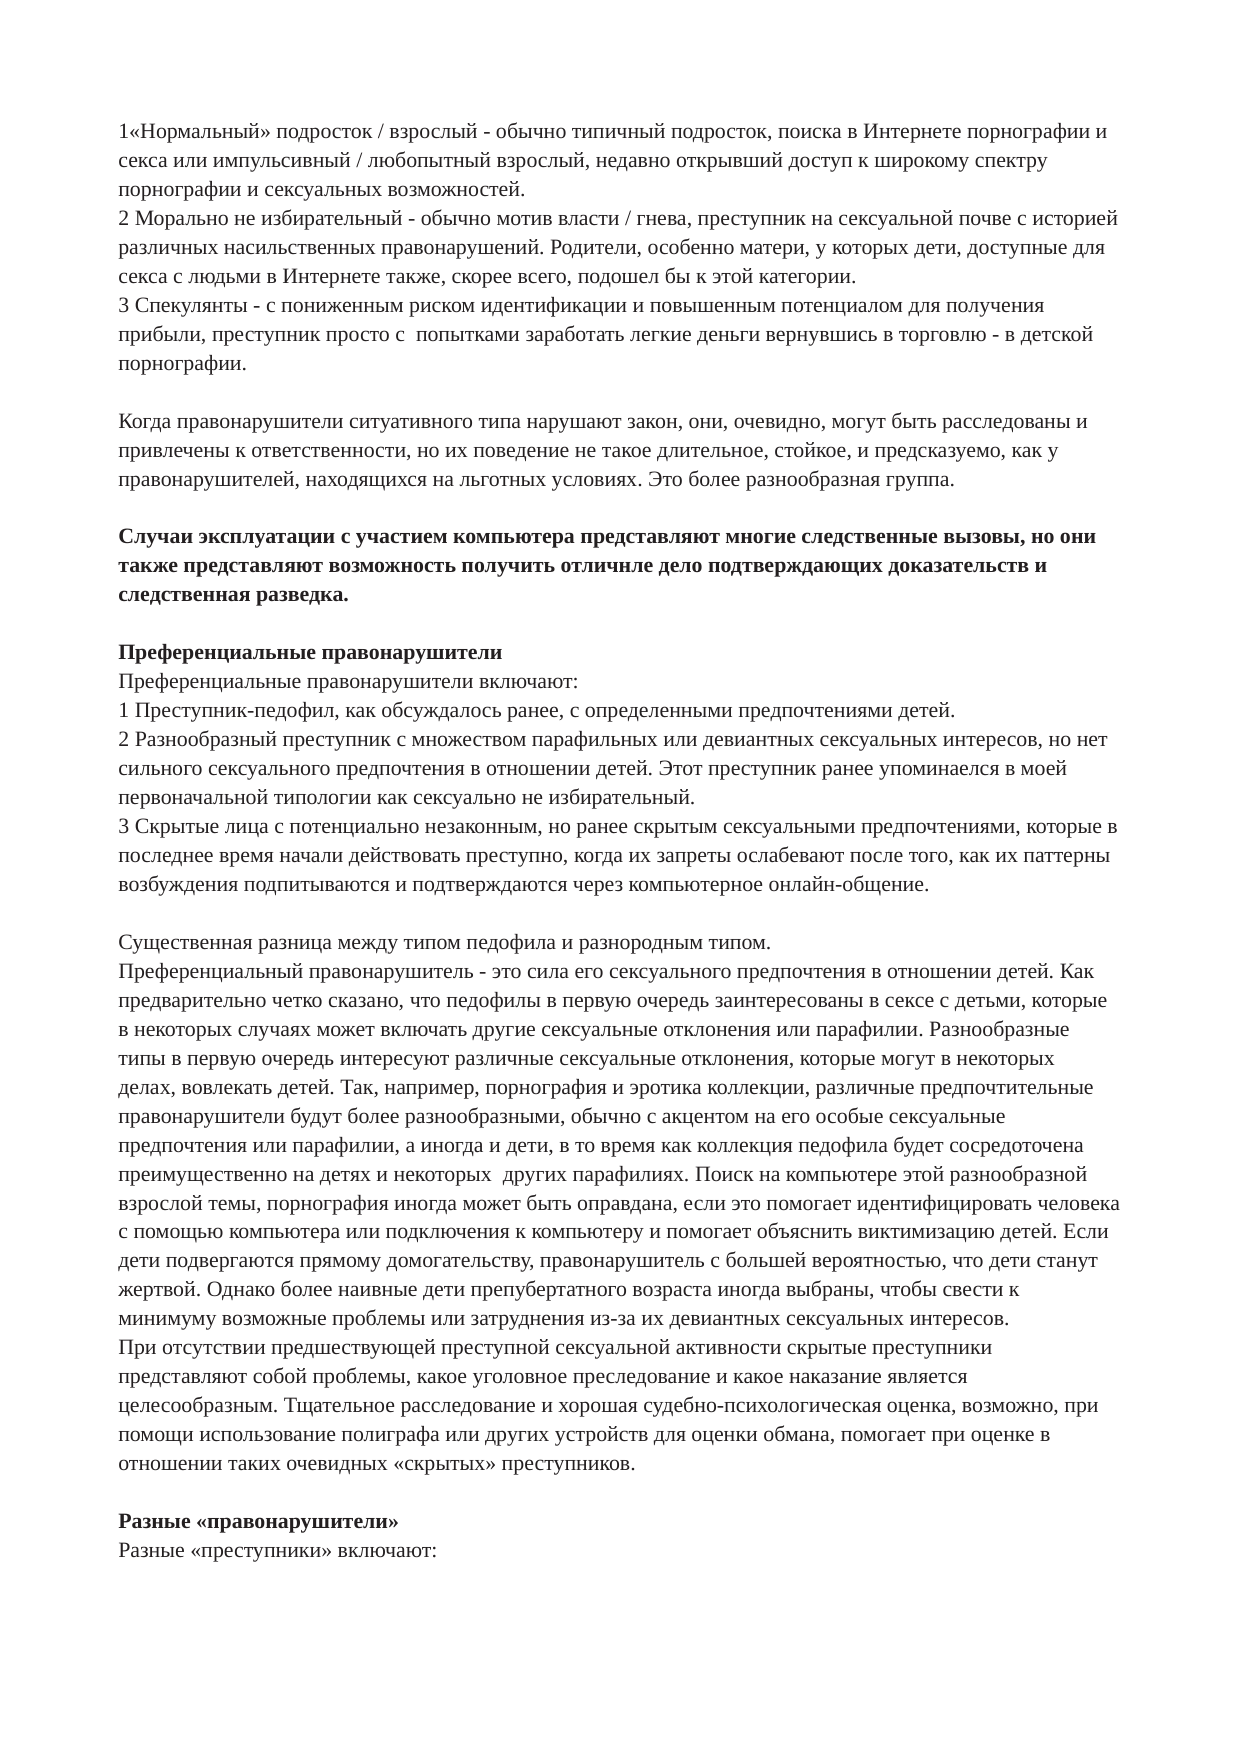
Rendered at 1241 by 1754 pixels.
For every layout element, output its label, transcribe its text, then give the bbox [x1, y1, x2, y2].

text 3 Скрытые лица с потенциально незаконным, но ранее скрытым сексуальными предпочтениями, которые в последнее время начали действовать преступно, когда их запреты ослабевают после того, как их паттерны возбуждения подпитываются и подтверждаются через компьютерное онлайн-общение. [118, 813, 1122, 896]
text Когда правонарушители ситуативного типа нарушают закон, они, очевидно, могут быть расследованы и привлечены к ответственности, но их поведение не такое длительное, стойкое, и предсказуемо, как у правонарушителей, находящихся на льготных условиях. Это более разнообразная группа. [118, 408, 1122, 491]
text Преференциальные правонарушители [118, 639, 1122, 664]
text в некоторых случаях может включать другие сексуальные отклонения или парафилии. Разнообразные [118, 1016, 1122, 1041]
text Преференциальные правонарушители включают: [118, 668, 1122, 693]
text дети подвергаются прямому домогательству, правонарушитель с большей вероятностью, что дети станут жертвой. Однако более наивные дети препубертатного возраста иногда выбраны, чтобы свести к минимуму возможные проблемы или затруднения из-за их девиантных сексуальных интересов. [118, 1247, 1122, 1331]
text Разные «преступники» включают: [118, 1537, 1122, 1562]
text 2 Морально не избирательный - обычно мотив власти / гнева, преступник на сексуальной почве с историей различных насильственных правонарушений. Родители, особенно матери, у которых дети, доступные для секса с людьми в Интернете также, скорее всего, подошел бы к этой категории. [118, 205, 1122, 288]
text При отсутствии предшествующей преступной сексуальной активности скрытые преступники представляют собой проблемы, какое уголовное преследование и какое наказание является целесообразным. Тщательное расследование и хорошая судебно-психологическая оценка, возможно, при помощи использование полиграфа или других устройств для оценки обмана, помогает при оценке в отношении таких очевидных «скрытых» преступников. [118, 1334, 1122, 1475]
text Преференциальный правонарушитель - это сила его сексуального предпочтения в отношении детей. Как предварительно четко сказано, что педофилы в первую очередь заинтересованы в сексе с детьми, которые [118, 958, 1122, 1012]
text Разные «правонарушители» [118, 1508, 1122, 1533]
text делах, вовлекать детей. Так, например, порнография и эротика коллекции, различные предпочтительные правонарушители будут более разнообразными, обычно с акцентом на его особые сексуальные предпочтения или парафилии, а иногда и дети, в то время как коллекция педофила будет сосредоточена преимущественно на детях и некоторых других парафилиях. Поиск на компьютере этой разнообразной взрослой темы, порнография иногда может быть оправдана, если это помогает идентифицировать человека с помощью компьютера или подключения к компьютеру и помогает объяснить виктимизацию детей. Если [118, 1074, 1122, 1244]
text 1«Нормальный» подросток / взрослый - обычно типичный подросток, поиска в Интернете порнографии и секса или импульсивный / любопытный взрослый, недавно открывший доступ к широкому спектру порнографии и сексуальных возможностей. [118, 118, 1122, 201]
text Случаи эксплуатации с участием компьютера представляют многие следственные вызовы, но они также представляют возможность получить отличнле дело подтверждающих доказательств и следственная разведка. [118, 523, 1122, 607]
text 3 Спекулянты - с пониженным риском идентификации и повышенным потенциалом для получения прибыли, преступник просто с попытками заработать легкие деньги вернувшись в торговлю - в детской порнографии. [118, 292, 1122, 375]
text 2 Разнообразный преступник с множеством парафильных или девиантных сексуальных интересов, но нет сильного сексуального предпочтения в отношении детей. Этот преступник ранее упоминаелся в моей первоначальной типологии как сексуально не избирательный. [118, 726, 1122, 809]
text 1 Преступник-педофил, как обсуждалось ранее, с определенными предпочтениями детей. [118, 697, 1122, 722]
text Существенная разница между типом педофила и разнородным типом. [118, 929, 1122, 954]
text типы в первую очередь интересуют различные сексуальные отклонения, которые могут в некоторых [118, 1045, 1122, 1070]
